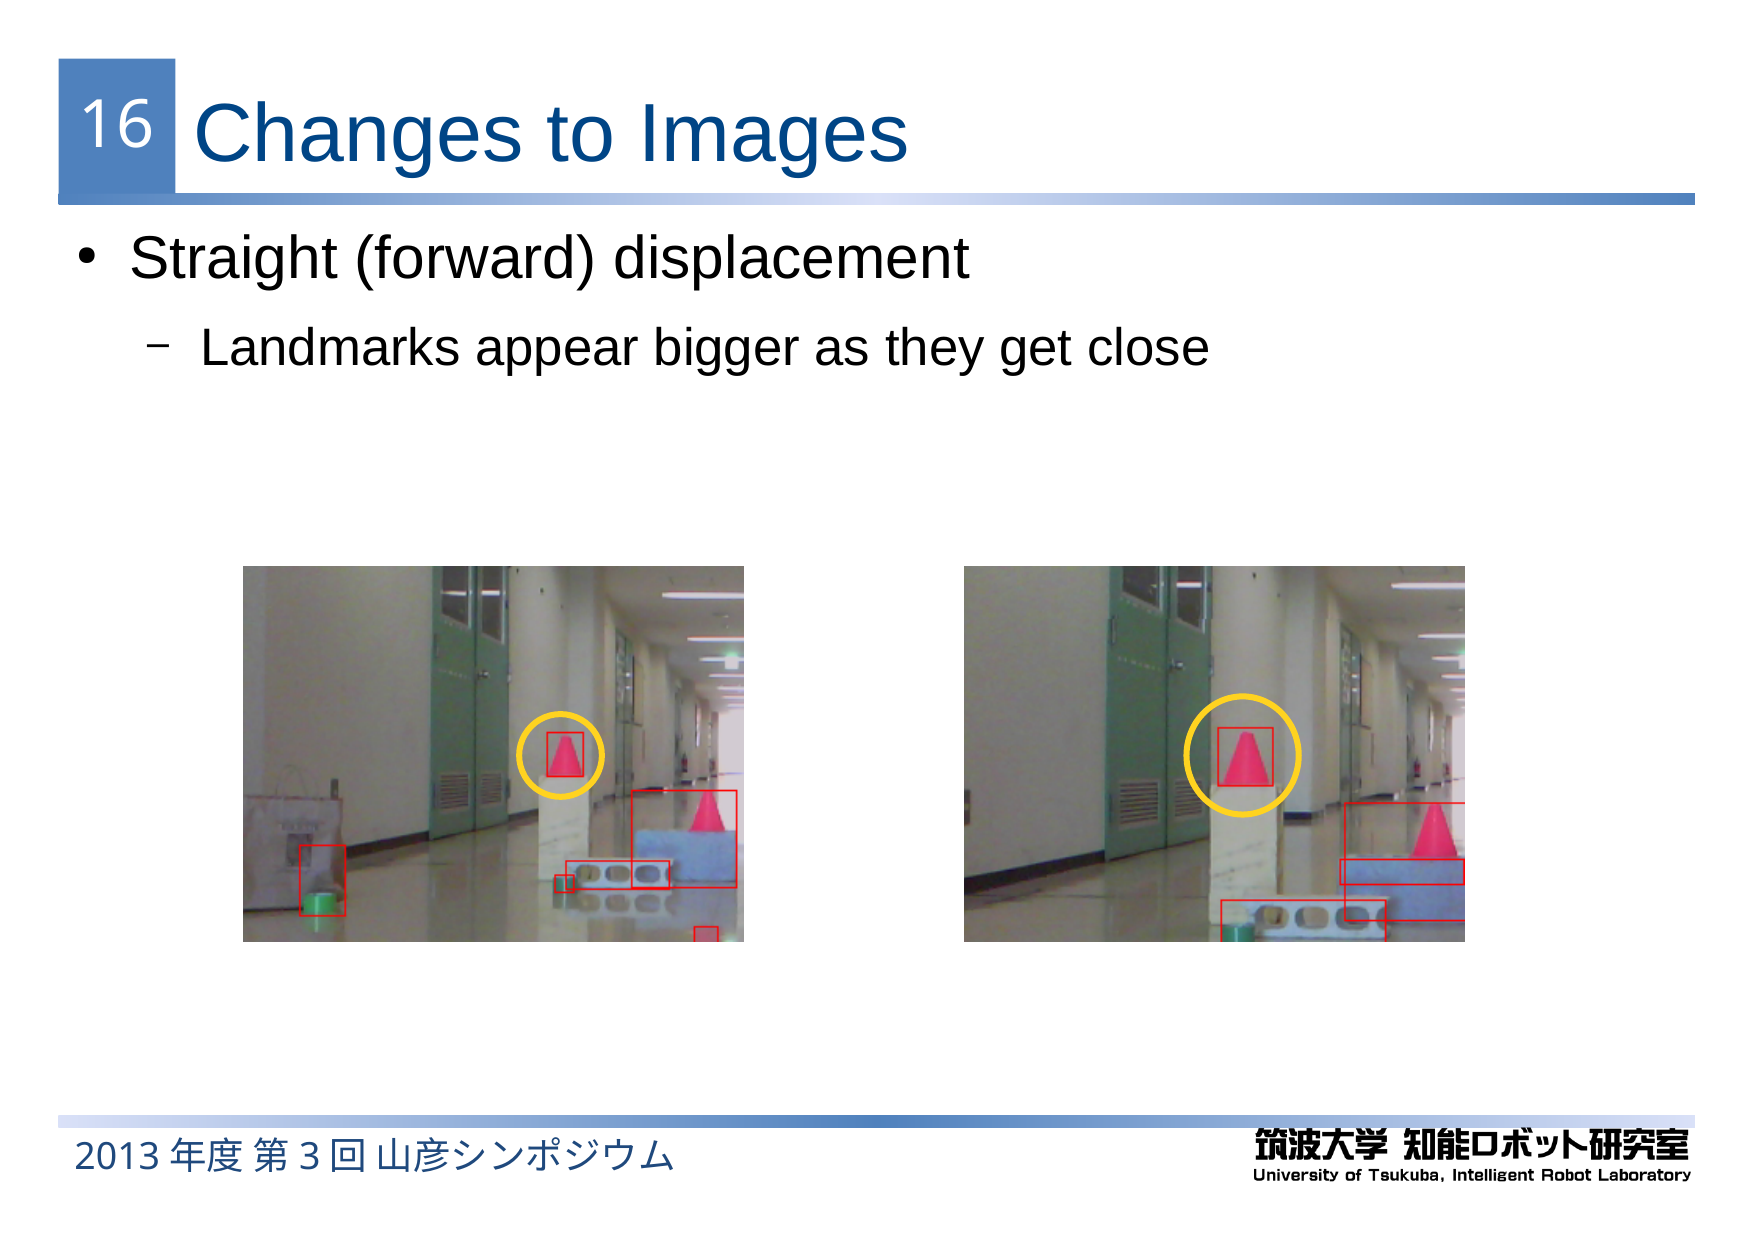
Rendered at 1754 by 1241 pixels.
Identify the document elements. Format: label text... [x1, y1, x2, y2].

list Straight (forward) displacement Landmarks appear bigger as they get close [58, 223, 1696, 876]
picture [1252, 1127, 1691, 1182]
picture [243, 566, 744, 942]
title Changes to Images [193, 61, 1651, 205]
picture [964, 566, 1465, 942]
